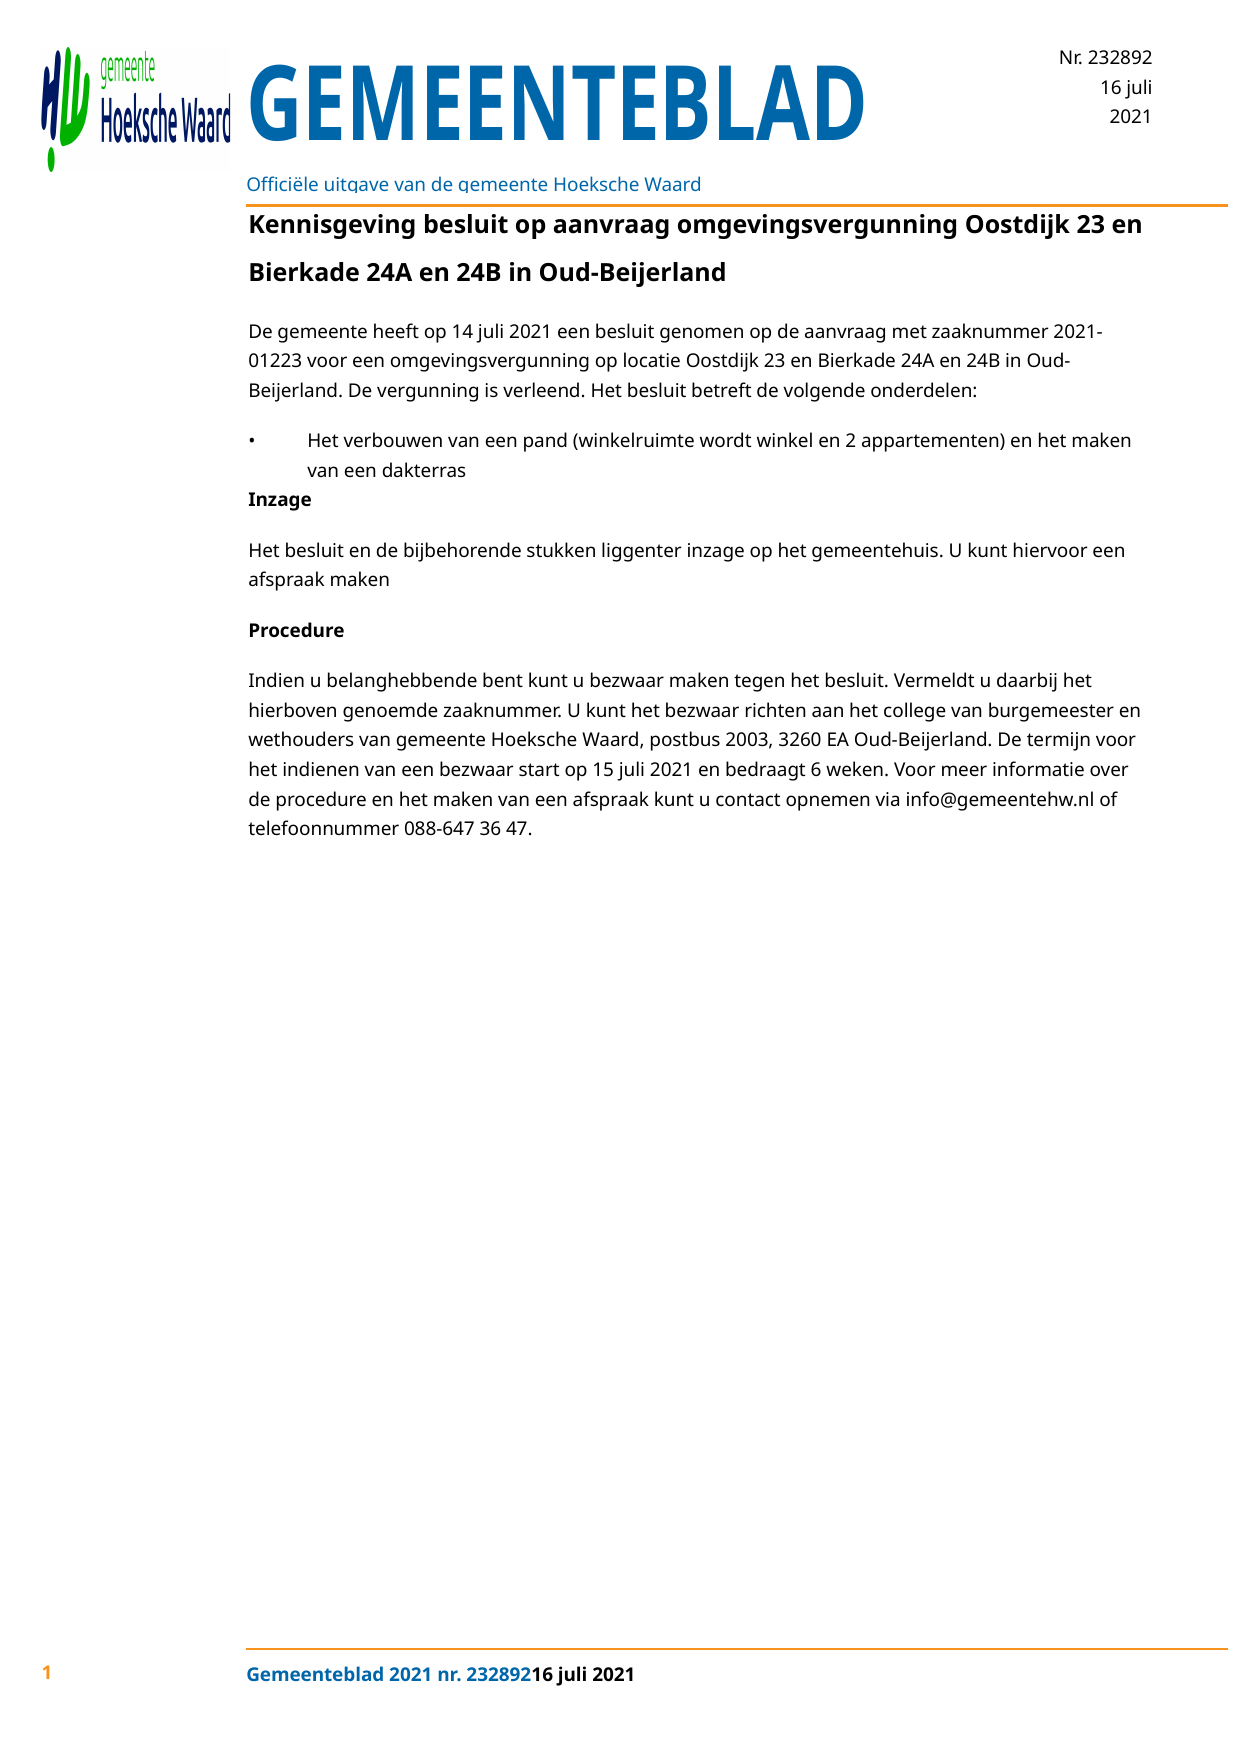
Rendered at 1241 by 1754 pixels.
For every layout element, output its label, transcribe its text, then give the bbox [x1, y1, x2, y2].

text De gemeente heeft op 14 juli 2021 een besluit genomen op de aanvraag met zaaknummer 2021-01223 voor een omgevingsvergunning op locatie Oostdijk 23 en Bierkade 24A en 24B in Oud-Beijerland. De vergunning is verleend. Het besluit betreft de volgende onderdelen: [248, 318, 1152, 403]
text Het besluit en de bijbehorende stukken liggenter inzage op het gemeentehuis. U kunt hiervoor een afspraak maken [248, 537, 1152, 592]
text Indien u belanghebbende bent kunt u bezwaar maken tegen het besluit. Vermeldt u daarbij het hierboven genoemde zaaknummer. U kunt het bezwaar richten aan het college van burgemeester en wethouders van gemeente Hoeksche Waard, postbus 2003, 3260 EA Oud-Beijerland. De termijn voor het indienen van een bezwaar start op 15 juli 2021 en bedraagt 6 weken. Voor meer informatie over de procedure en het maken van een afspraak kunt u contact opnemen via info@gemeentehw.nl of telefoonnummer 088-647 36 47. [248, 667, 1152, 841]
text Kennisgeving besluit op aanvraag omgevingsvergunning Oostdijk 23 en Bierkade 24A en 24B in Oud-Beijerland [248, 207, 1152, 288]
picture [41, 47, 231, 172]
text Procedure [248, 617, 1152, 643]
list Het verbouwen van een pand (winkelruimte wordt winkel en 2 appartementen) en het maken van een dakterras [248, 427, 1152, 483]
text Inzage [248, 487, 1152, 512]
